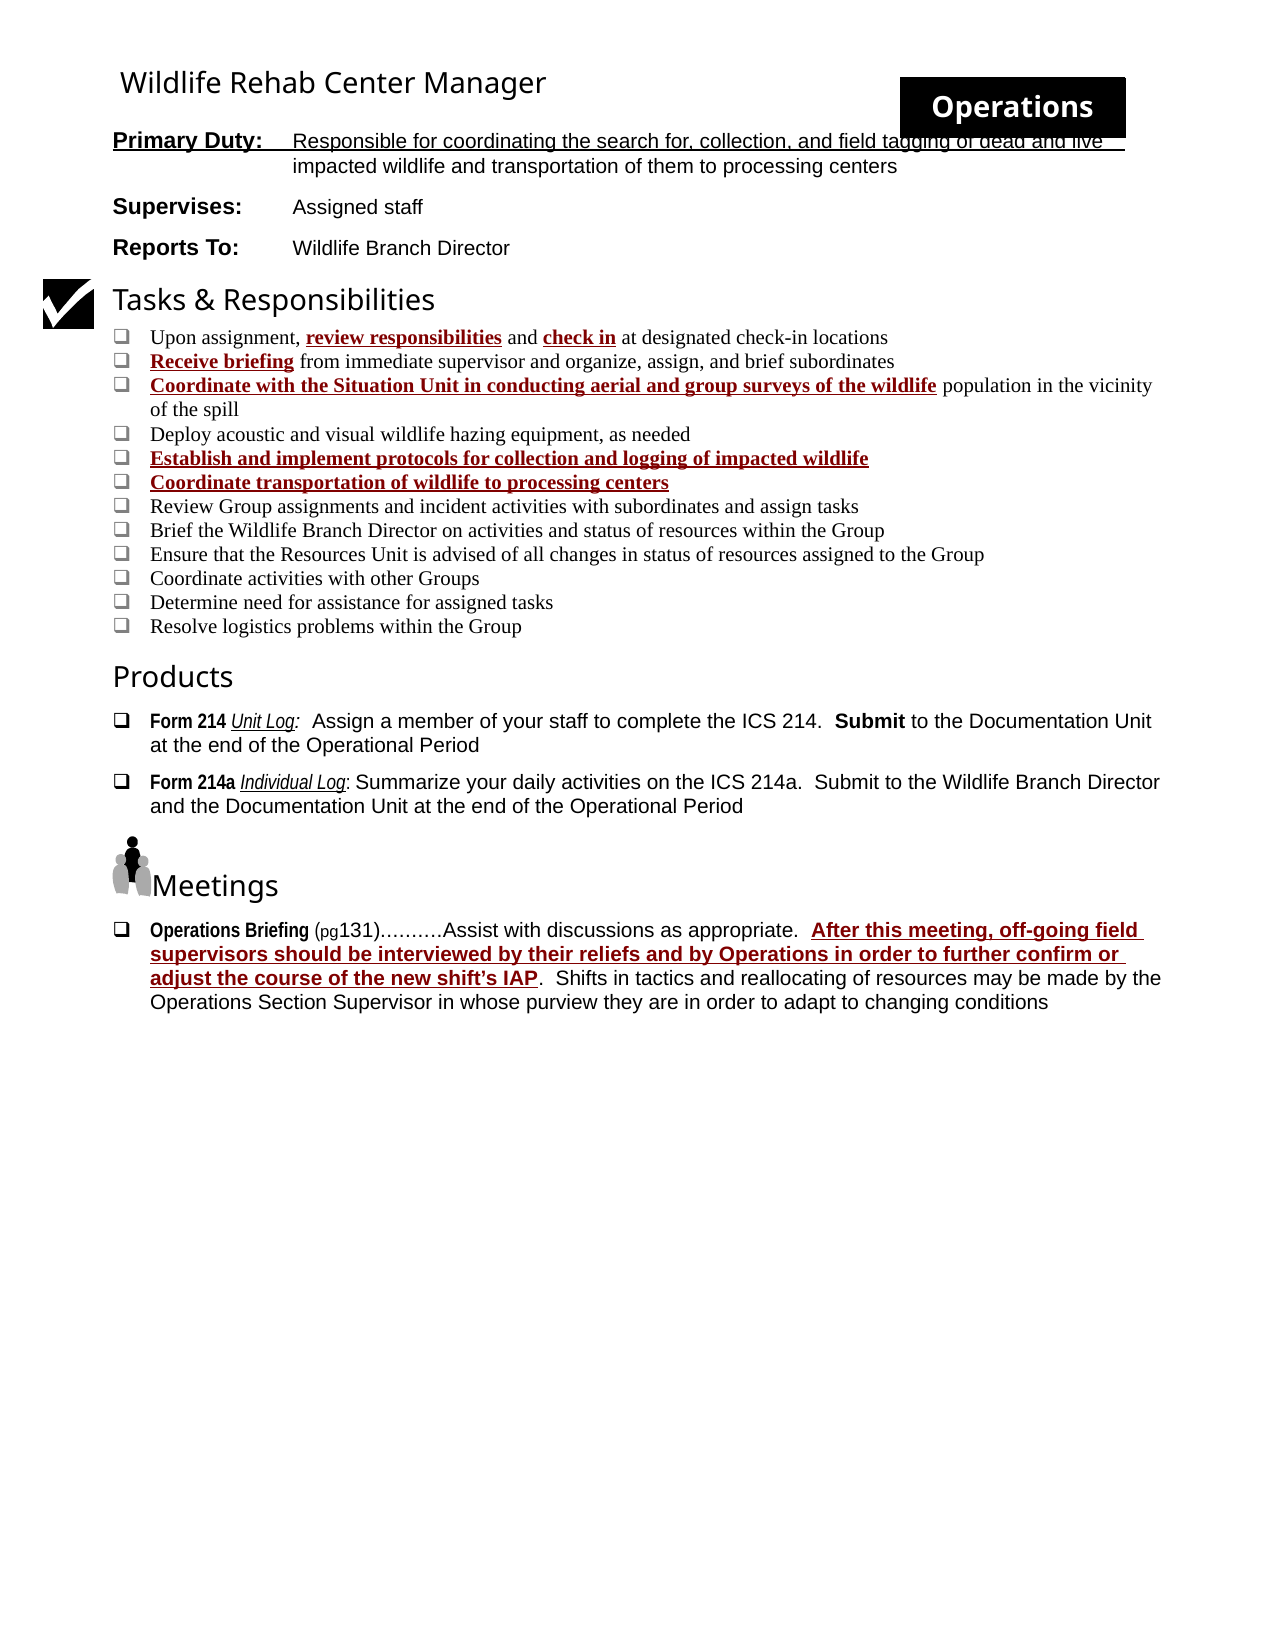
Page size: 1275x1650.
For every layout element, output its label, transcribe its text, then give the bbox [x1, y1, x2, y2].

text Reports To: Wildlife Branch Director [112, 234, 1162, 261]
list Operations Briefing (pg131) Assist with discussions as appropriate. After this meeting, off-going field supervisors should be interviewed by their reliefs and by Operations in order to further confirm or adjust the course of the new shift’s IAP. Shifts in tactics and reallocating of resources may be made by the Operations Section Supervisor in whose purview they are in order to adapt to changing conditions [112, 918, 1162, 1014]
text Products [112, 657, 1162, 696]
list Deploy acoustic and visual wildlife hazing equipment, as needed [112, 421, 1162, 446]
list Coordinate transportation of wildlife to processing centers [112, 469, 1162, 494]
list Coordinate with the Situation Unit in conducting aerial and group surveys of the wildlife population in the vicinity of the spill [112, 373, 1162, 421]
list Determine need for assistance for assigned tasks [112, 590, 1162, 614]
text Supervises: Assigned staff [112, 193, 1162, 219]
list Ensure that the Resources Unit is advised of all changes in status of resources assigned to the Group [112, 542, 1162, 566]
list Upon assignment, review responsibilities and check in at designated check-in locations [112, 325, 1162, 349]
text Meetings [112, 836, 1162, 905]
list Brief the Wildlife Branch Director on activities and status of resources within the Group [112, 518, 1162, 542]
list Establish and implement protocols for collection and logging of impacted wildlife [112, 446, 1162, 469]
list Receive briefing from immediate supervisor and organize, assign, and brief subordinates [112, 349, 1162, 373]
list Form 214a Individual Log: Summarize your daily activities on the ICS 214a. Submit to the Wildlife Branch Director and the Documentation Unit at the end of the Operational Period [112, 769, 1162, 817]
list Review Group assignments and incident activities with subordinates and assign tasks [112, 494, 1162, 518]
text Tasks & Responsibilities [112, 279, 1162, 319]
list Form 214 Unit Log: Assign a member of your staff to complete the ICS 214. Submit to the Documentation Unit at the end of the Operational Period [112, 709, 1162, 757]
text Primary Duty: Responsible for coordinating the search for, collection, and field tagging of dead and live impacted wildlife and transportation of them to processing centers [112, 127, 1162, 178]
list Coordinate activities with other Groups [112, 566, 1162, 590]
list Resolve logistics problems within the Group [112, 614, 1162, 638]
